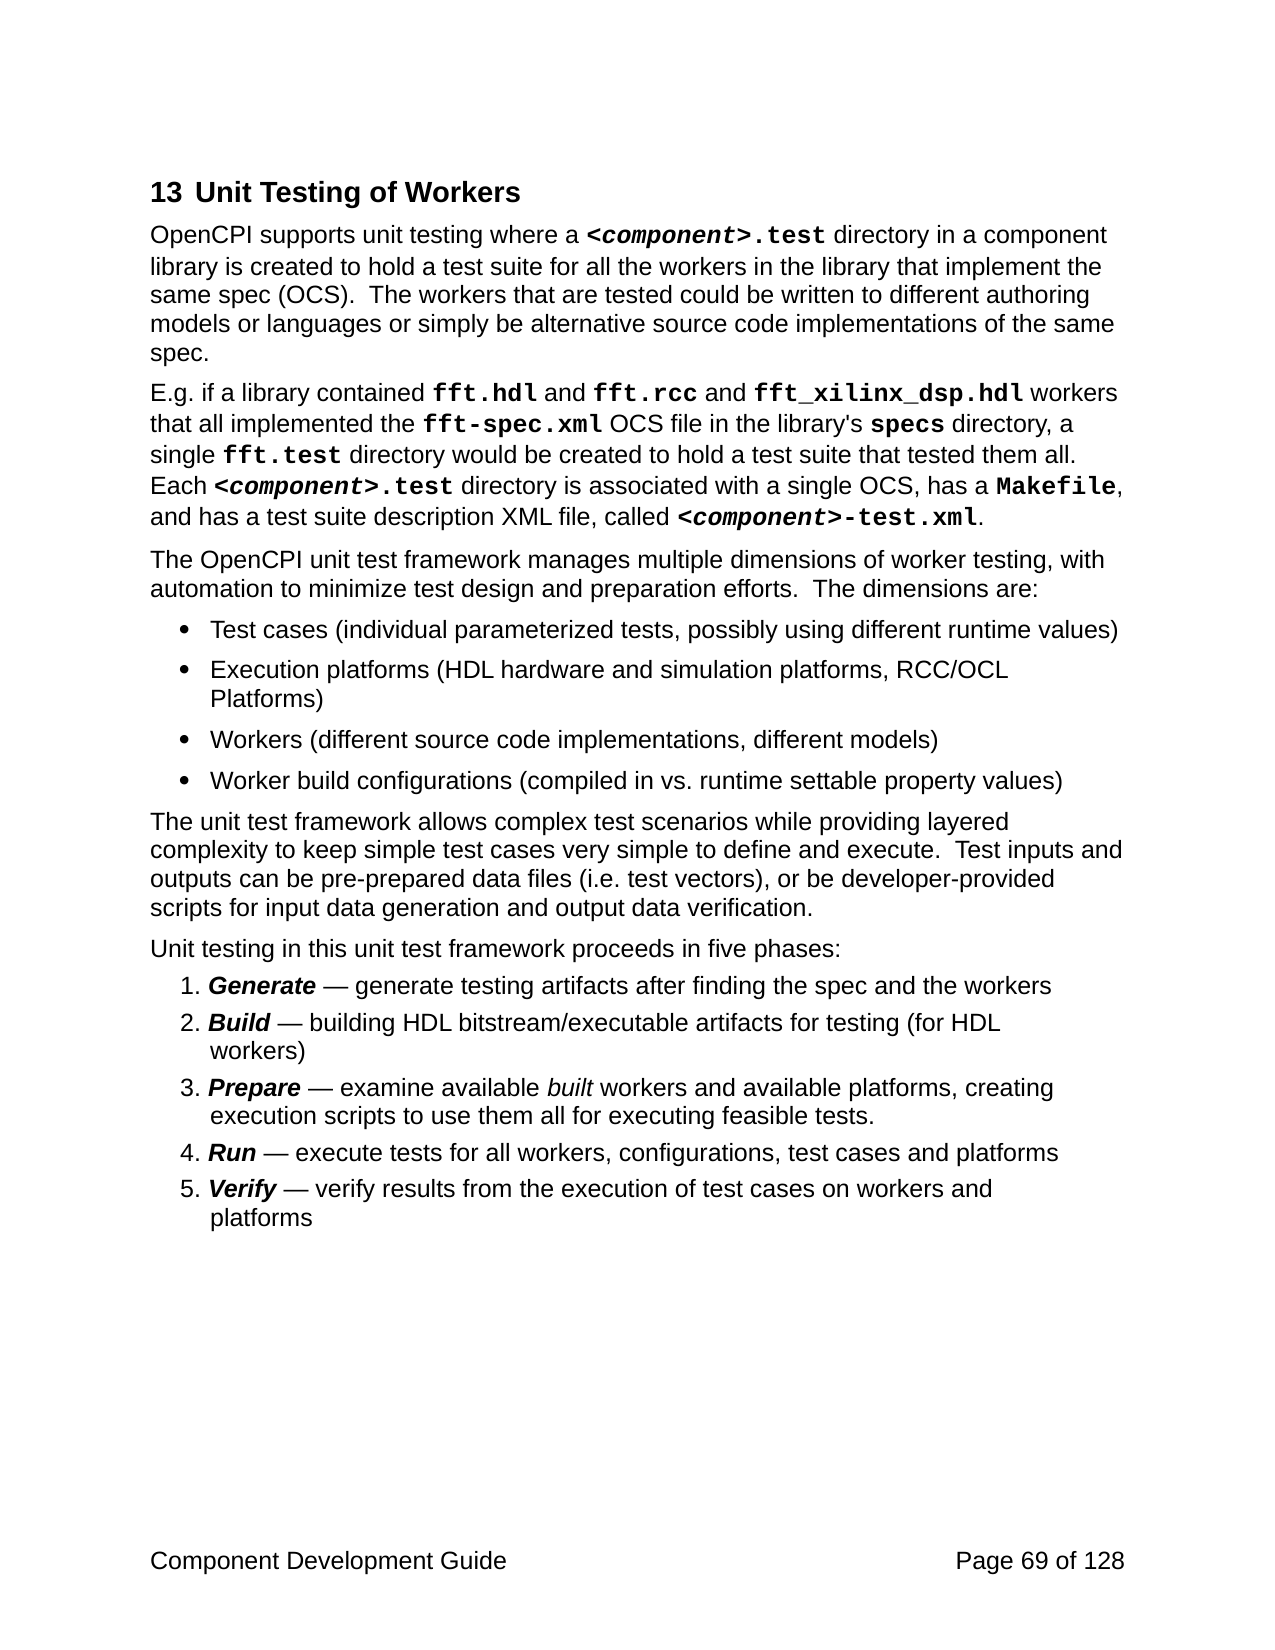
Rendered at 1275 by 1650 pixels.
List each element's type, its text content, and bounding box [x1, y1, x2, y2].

text Unit testing in this unit test framework proceeds in five phases: [150, 934, 1125, 962]
list Worker build configurations (compiled in vs. runtime settable property values) [180, 766, 1125, 795]
text OpenCPI supports unit testing where a <component>.test directory in a component library is created to hold a test suite for all the workers in the library that implement the same spec (OCS). The workers that are tested could be written to different authoring models or languages or simply be alternative source code implementations of the same spec. [150, 221, 1125, 366]
text The OpenCPI unit test framework manages multiple dimensions of worker testing, with automation to minimize test design and preparation efforts. The dimensions are: [150, 545, 1125, 603]
list Prepare — examine available built workers and available platforms, creating execution scripts to use them all for executing feasible tests. [180, 1073, 1065, 1130]
list Run — execute tests for all workers, configurations, test cases and platforms [180, 1138, 1065, 1166]
list Workers (different source code implementations, different models) [180, 725, 1125, 754]
list Generate — generate testing artifacts after finding the spec and the workers [180, 971, 1065, 1000]
list Verify — verify results from the execution of test cases on workers and platforms [180, 1174, 1065, 1231]
text The unit test framework allows complex test scenarios while providing layered complexity to keep simple test cases very simple to define and execute. Test inputs and outputs can be pre-prepared data files (i.e. test vectors), or be developer-provided scripts for input data generation and output data verification. [150, 807, 1125, 922]
list Execution platforms (HDL hardware and simulation platforms, RCC/OCL Platforms) [180, 655, 1125, 713]
list Test cases (individual parameterized tests, possibly using different runtime values) [180, 614, 1125, 643]
text E.g. if a library contained fft.hdl and fft.rcc and fft_xilinx_dsp.hdl workers that all implemented the fft-spec.xml OCS file in the library's specs directory, a single fft.test directory would be created to hold a test suite that tested them all. Each <component>.test directory is associated with a single OCS, has a Makefile, and has a test suite description XML file, called <component>-test.xml. [150, 378, 1125, 533]
subtitle Unit Testing of Workers [150, 175, 1125, 208]
list Build — building HDL bitstream/executable artifacts for testing (for HDL workers) [180, 1008, 1065, 1065]
